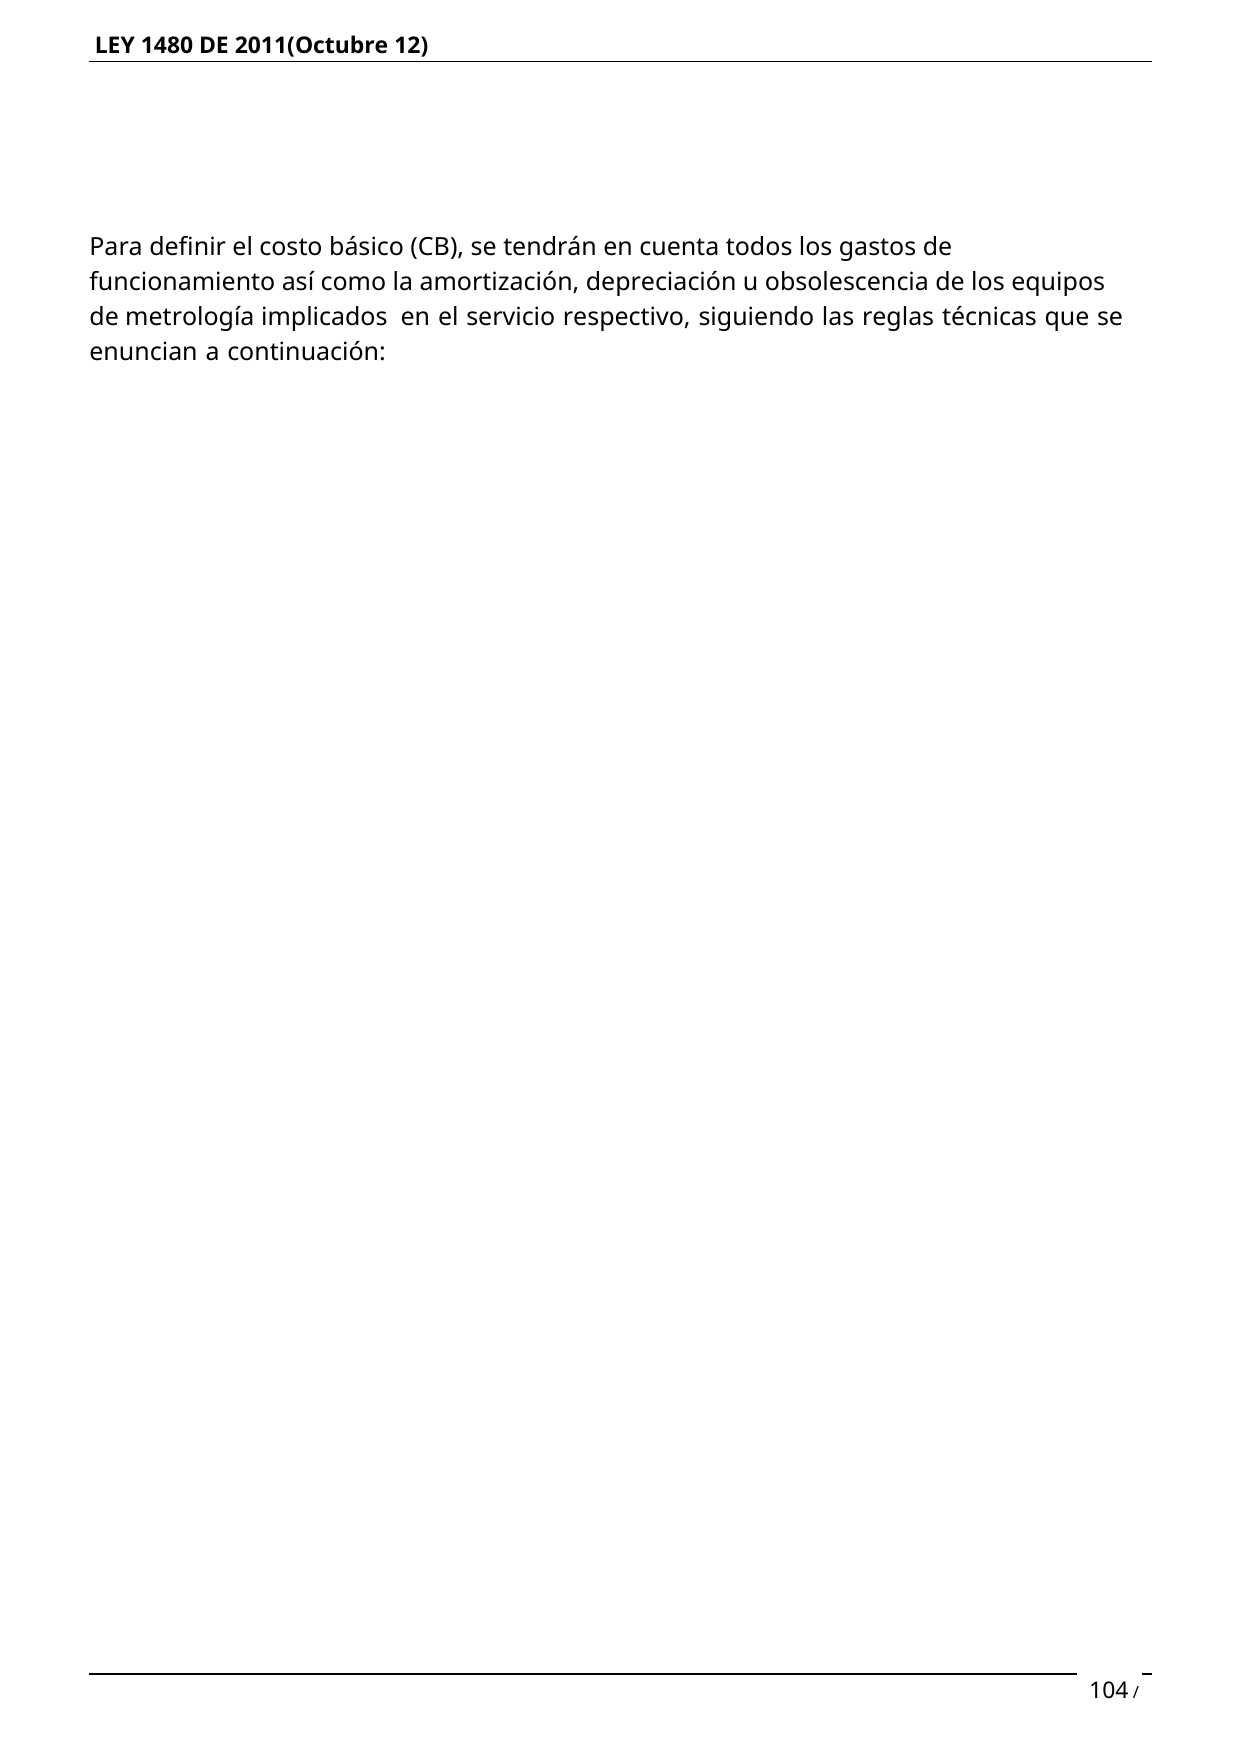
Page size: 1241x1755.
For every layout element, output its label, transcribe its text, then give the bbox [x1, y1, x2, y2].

text Para definir el costo básico (CB), se tendrán en cuenta todos los gastos de funcionamiento así como la amortización, depreciación u obsolescencia de los equipos de metrología implicados en el servicio respectivo, siguiendo las reglas técnicas que se enuncian a continuación: [89, 228, 1127, 367]
